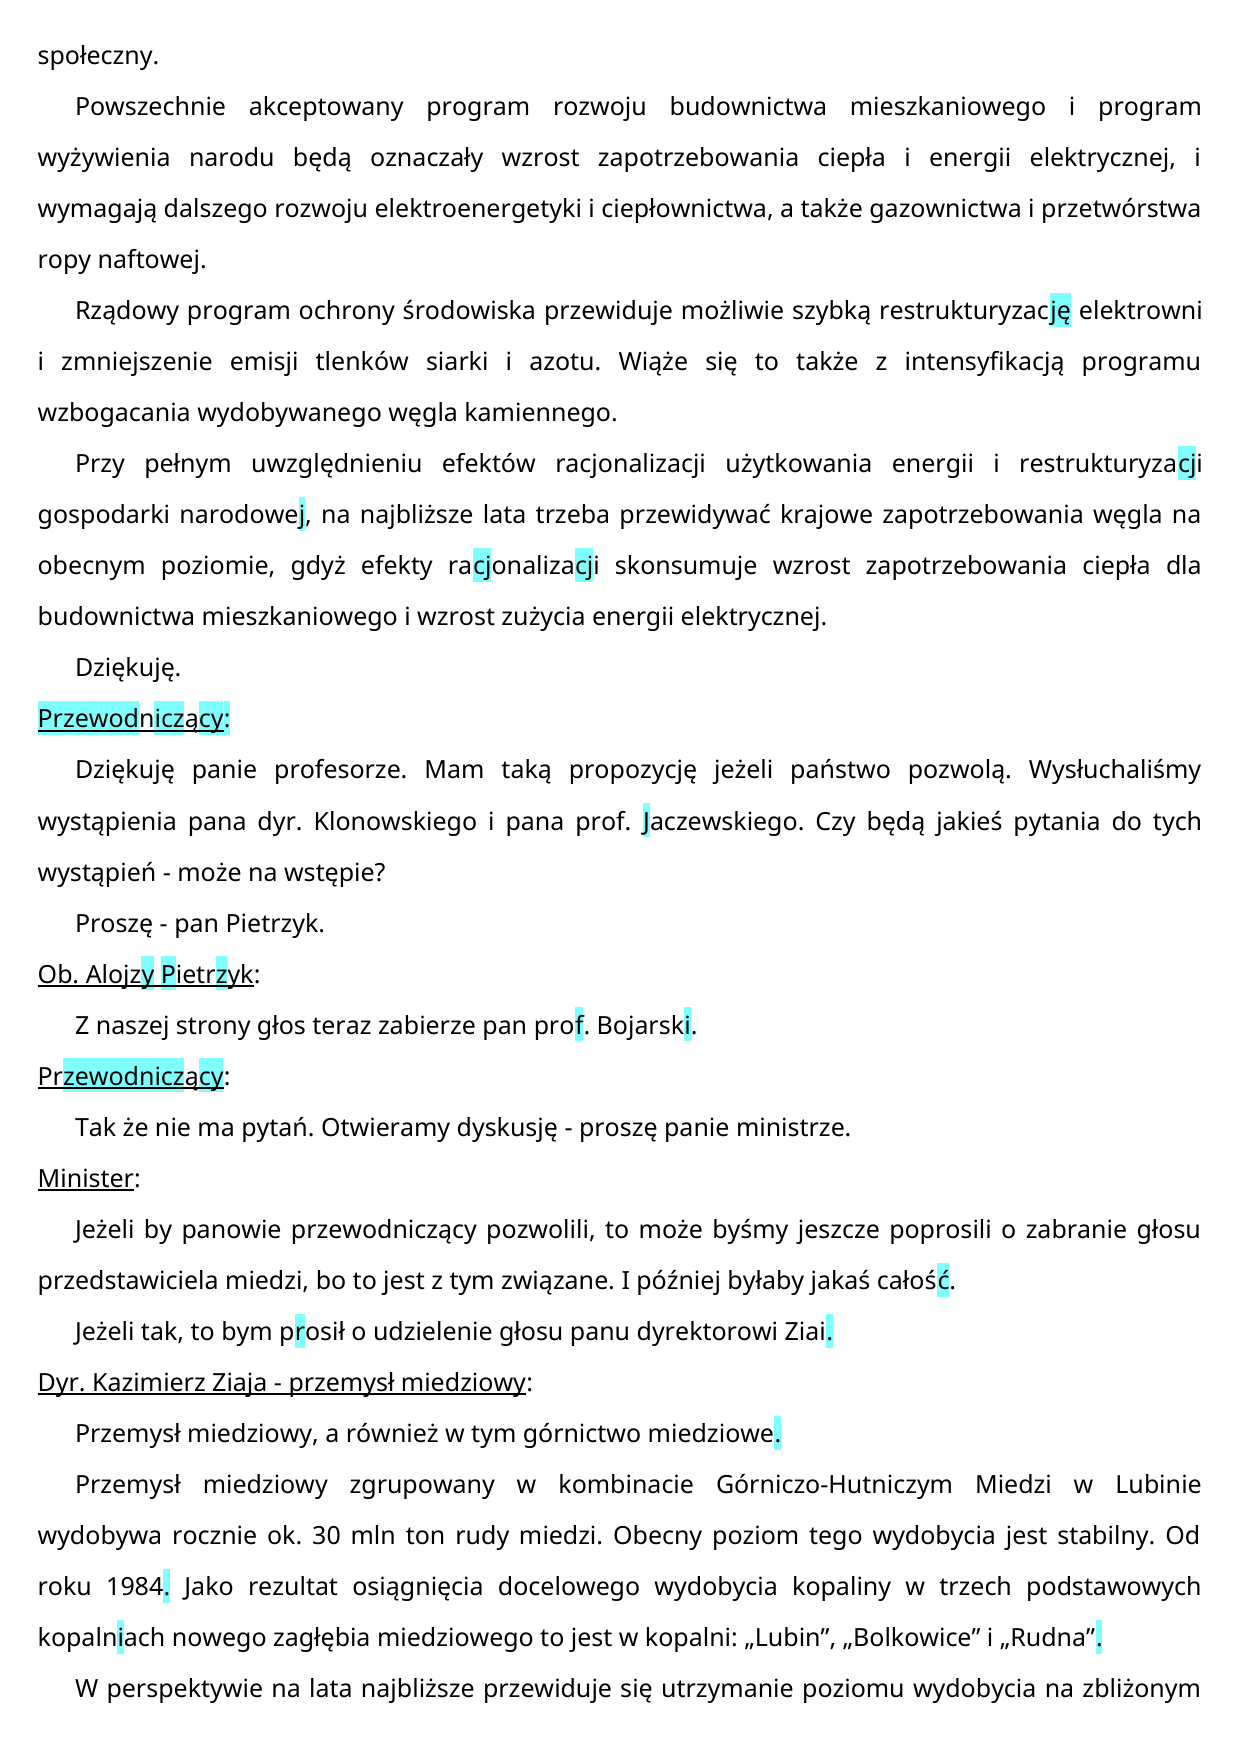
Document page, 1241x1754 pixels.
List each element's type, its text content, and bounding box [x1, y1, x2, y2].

text Minister: [37, 1160, 1203, 1194]
text Z naszej strony głos teraz zabierze pan prof. Bojarski. [37, 1007, 1203, 1041]
text Tak że nie ma pytań. Otwieramy dyskusję - proszę panie ministrze. [37, 1109, 1203, 1143]
text Przy pełnym uwzględnieniu efektów racjonalizacji użytkowania energii i restrukturyzacji gospodarki narodowej, na najbliższe lata trzeba przewidywać krajowe zapotrzebowania węgla na obecnym poziomie, gdyż efekty racjonalizacji skonsumuje wzrost zapotrzebowania ciepła dla budownictwa mieszkaniowego i wzrost zużycia energii elektrycznej. [37, 446, 1203, 633]
text Dziękuję panie profesorze. Mam taką propozycję jeżeli państwo pozwolą. Wysłuchaliśmy wystąpienia pana dyr. Klonowskiego i pana prof. Jaczewskiego. Czy będą jakieś pytania do tych wystąpień - może na wstępie? [37, 752, 1203, 888]
text W perspektywie na lata najbliższe przewiduje się utrzymanie poziomu wydobycia na zbliżonym [37, 1671, 1203, 1705]
text Dziękuję. [37, 650, 1203, 684]
text Ob. Alojzy Pietrzyk: [37, 956, 1203, 990]
text Przewodniczący: [37, 701, 1203, 735]
text Rządowy program ochrony środowiska przewiduje możliwie szybką restrukturyzację elektrowni i zmniejszenie emisji tlenków siarki i azotu. Wiąże się to także z intensyfikacją programu wzbogacania wydobywanego węgla kamiennego. [37, 293, 1203, 429]
text Proszę - pan Pietrzyk. [37, 905, 1203, 939]
text Dyr. Kazimierz Ziaja - przemysł miedziowy: [37, 1364, 1203, 1399]
text Przemysł miedziowy zgrupowany w kombinacie Górniczo-Hutniczym Miedzi w Lubinie wydobywa rocznie ok. 30 mln ton rudy miedzi. Obecny poziom tego wydobycia jest stabilny. Od roku 1984. Jako rezultat osiągnięcia docelowego wydobycia kopaliny w trzech podstawowych kopalniach nowego zagłębia miedziowego to jest w kopalni: „Lubin”, „Bolkowice” i „Rudna”. [37, 1467, 1203, 1654]
text Przewodniczący: [37, 1058, 1203, 1092]
text społeczny. [37, 37, 1203, 72]
text Powszechnie akceptowany program rozwoju budownictwa mieszkaniowego i program wyżywienia narodu będą oznaczały wzrost zapotrzebowania ciepła i energii elektrycznej, i wymagają dalszego rozwoju elektroenergetyki i ciepłownictwa, a także gazownictwa i przetwórstwa ropy naftowej. [37, 88, 1203, 276]
text Jeżeli by panowie przewodniczący pozwolili, to może byśmy jeszcze poprosili o zabranie głosu przedstawiciela miedzi, bo to jest z tym związane. I później byłaby jakaś całość. [37, 1211, 1203, 1297]
text Jeżeli tak, to bym prosił o udzielenie głosu panu dyrektorowi Ziai. [37, 1313, 1203, 1348]
text Przemysł miedziowy, a również w tym górnictwo miedziowe. [37, 1416, 1203, 1450]
